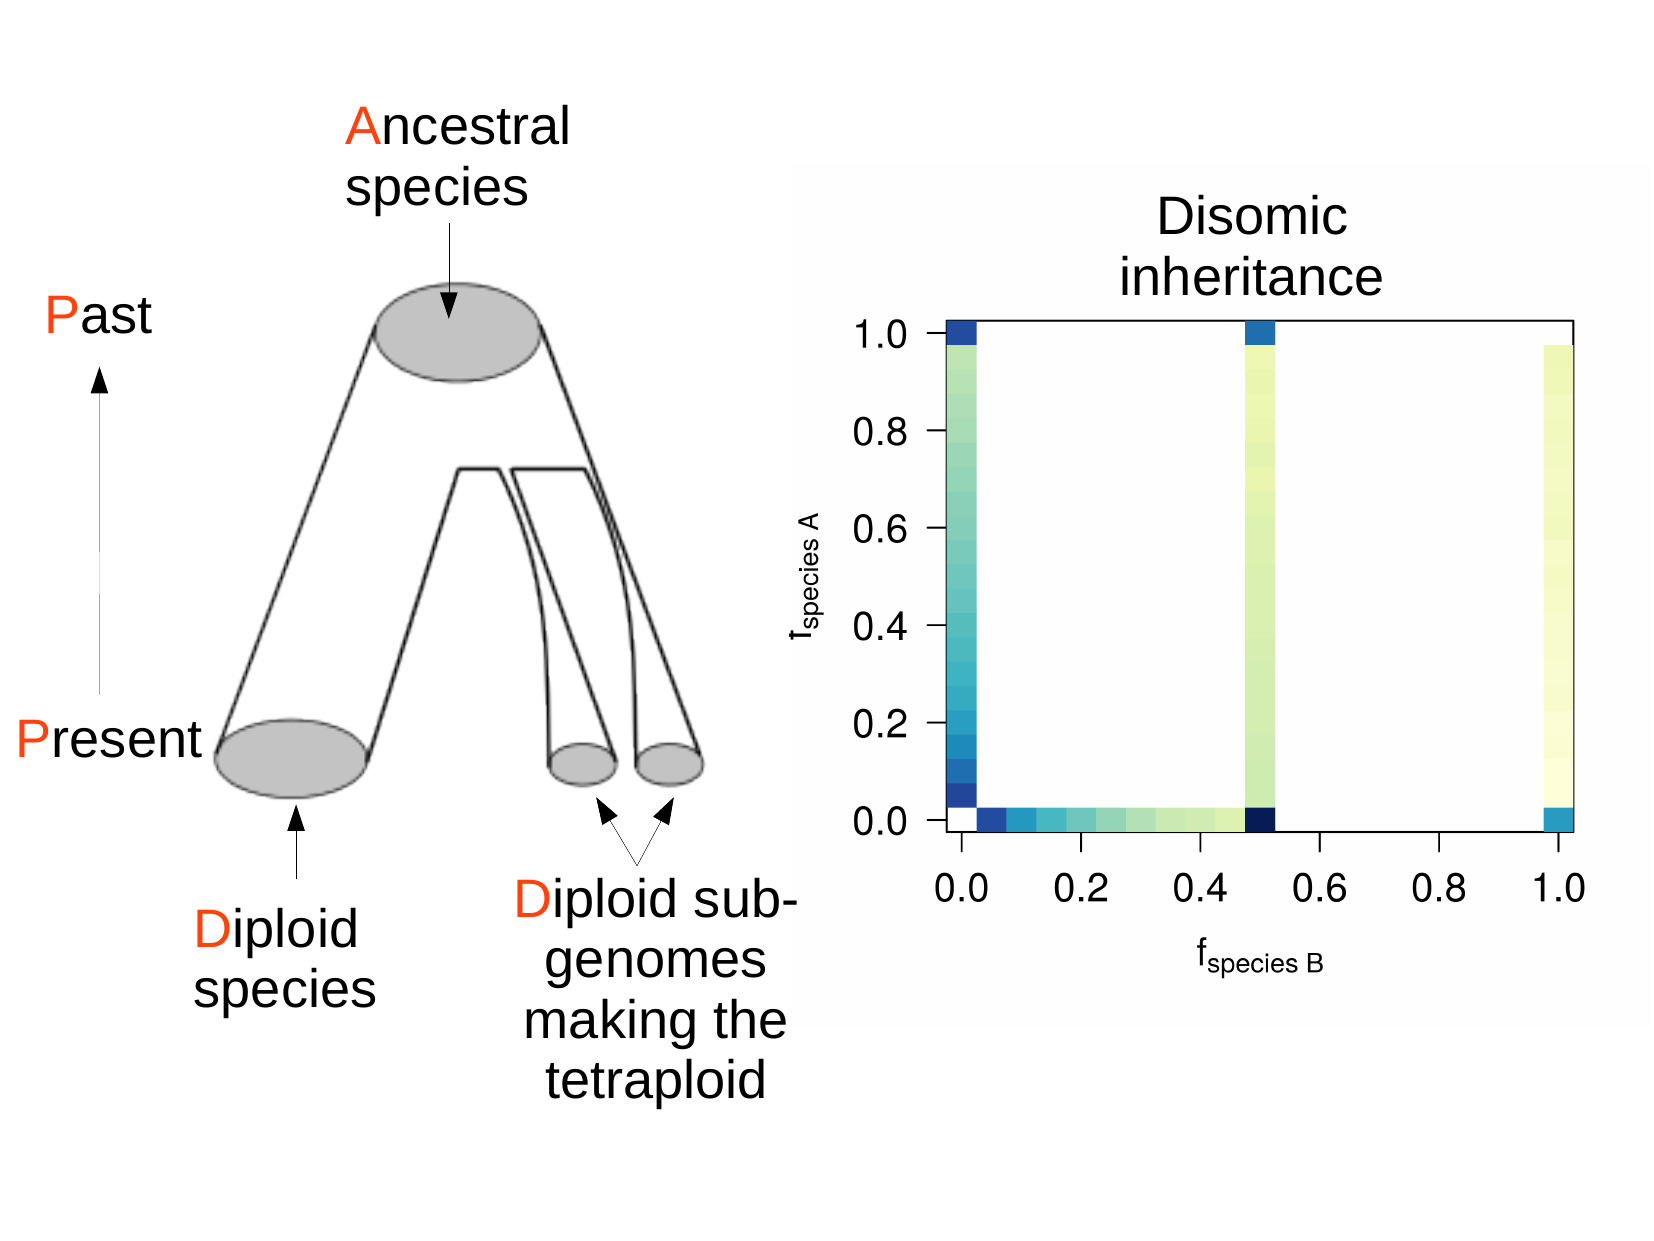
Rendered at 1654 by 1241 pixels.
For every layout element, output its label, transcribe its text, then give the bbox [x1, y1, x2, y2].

text_box Present [0, 678, 257, 800]
text_box Ancestral species [345, 95, 727, 217]
picture [789, 163, 1654, 1028]
picture [178, 267, 760, 832]
text_box Past [42, 284, 155, 346]
text_box Disomic inheritance [1062, 185, 1444, 308]
text_box Diploid species [193, 898, 430, 1020]
text_box Diploid sub-genomes making the tetraploid [430, 868, 883, 1111]
